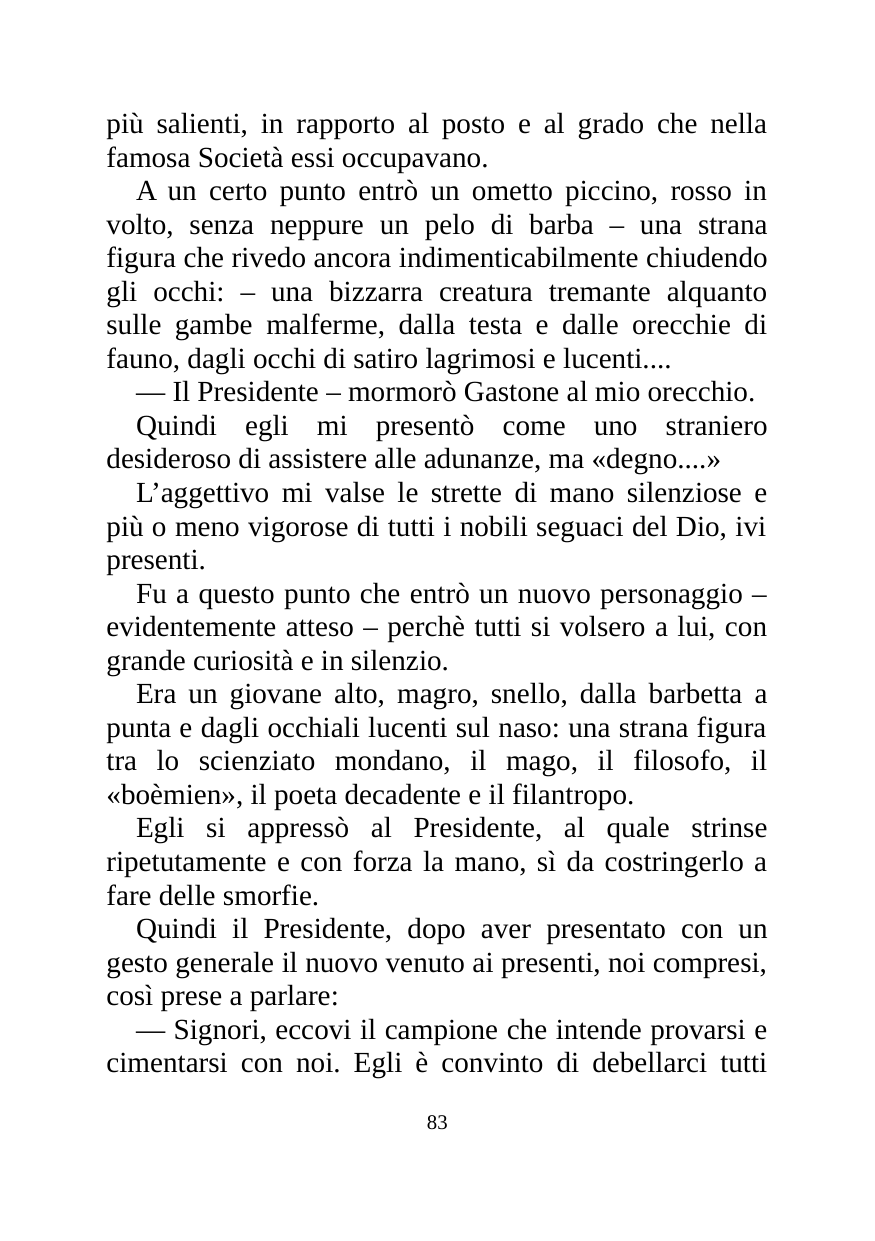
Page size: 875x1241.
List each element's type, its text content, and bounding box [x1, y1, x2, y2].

text — Signori, eccovi il campione che intende provarsi e cimentarsi con noi. Egli è convinto di debellarci tutti [106, 1012, 768, 1079]
text — Il Presidente – mormorò Gastone al mio orecchio. [106, 374, 768, 408]
text Egli si appressò al Presidente, al quale strinse ripetutamente e con forza la mano, sì da costringerlo a fare delle smorfie. [106, 811, 768, 911]
text Quindi il Presidente, dopo aver presentato con un gesto generale il nuovo venuto ai presenti, noi compresi, così prese a parlare: [106, 911, 768, 1012]
text A un certo punto entrò un ometto piccino, rosso in volto, senza neppure un pelo di barba – una strana figura che rivedo ancora indimenticabilmente chiudendo gli occhi: – una bizzarra creatura tremante alquanto sulle gambe malferme, dalla testa e dalle orecchie di fauno, dagli occhi di satiro lagrimosi e lucenti.... [106, 173, 768, 374]
text Era un giovane alto, magro, snello, dalla barbetta a punta e dagli occhiali lucenti sul naso: una strana figura tra lo scienziato mondano, il mago, il filosofo, il «boèmien», il poeta decadente e il filantropo. [106, 676, 768, 811]
text Fu a questo punto che entrò un nuovo personaggio – evidentemente atteso – perchè tutti si volsero a lui, con grande curiosità e in silenzio. [106, 576, 768, 676]
text più salienti, in rapporto al posto e al grado che nella famosa Società essi occupavano. [106, 106, 768, 173]
text Quindi egli mi presentò come uno straniero desideroso di assistere alle adunanze, ma «degno....» [106, 408, 768, 475]
text L’aggettivo mi valse le strette di mano silenziose e più o meno vigorose di tutti i nobili seguaci del Dio, ivi presenti. [106, 475, 768, 576]
